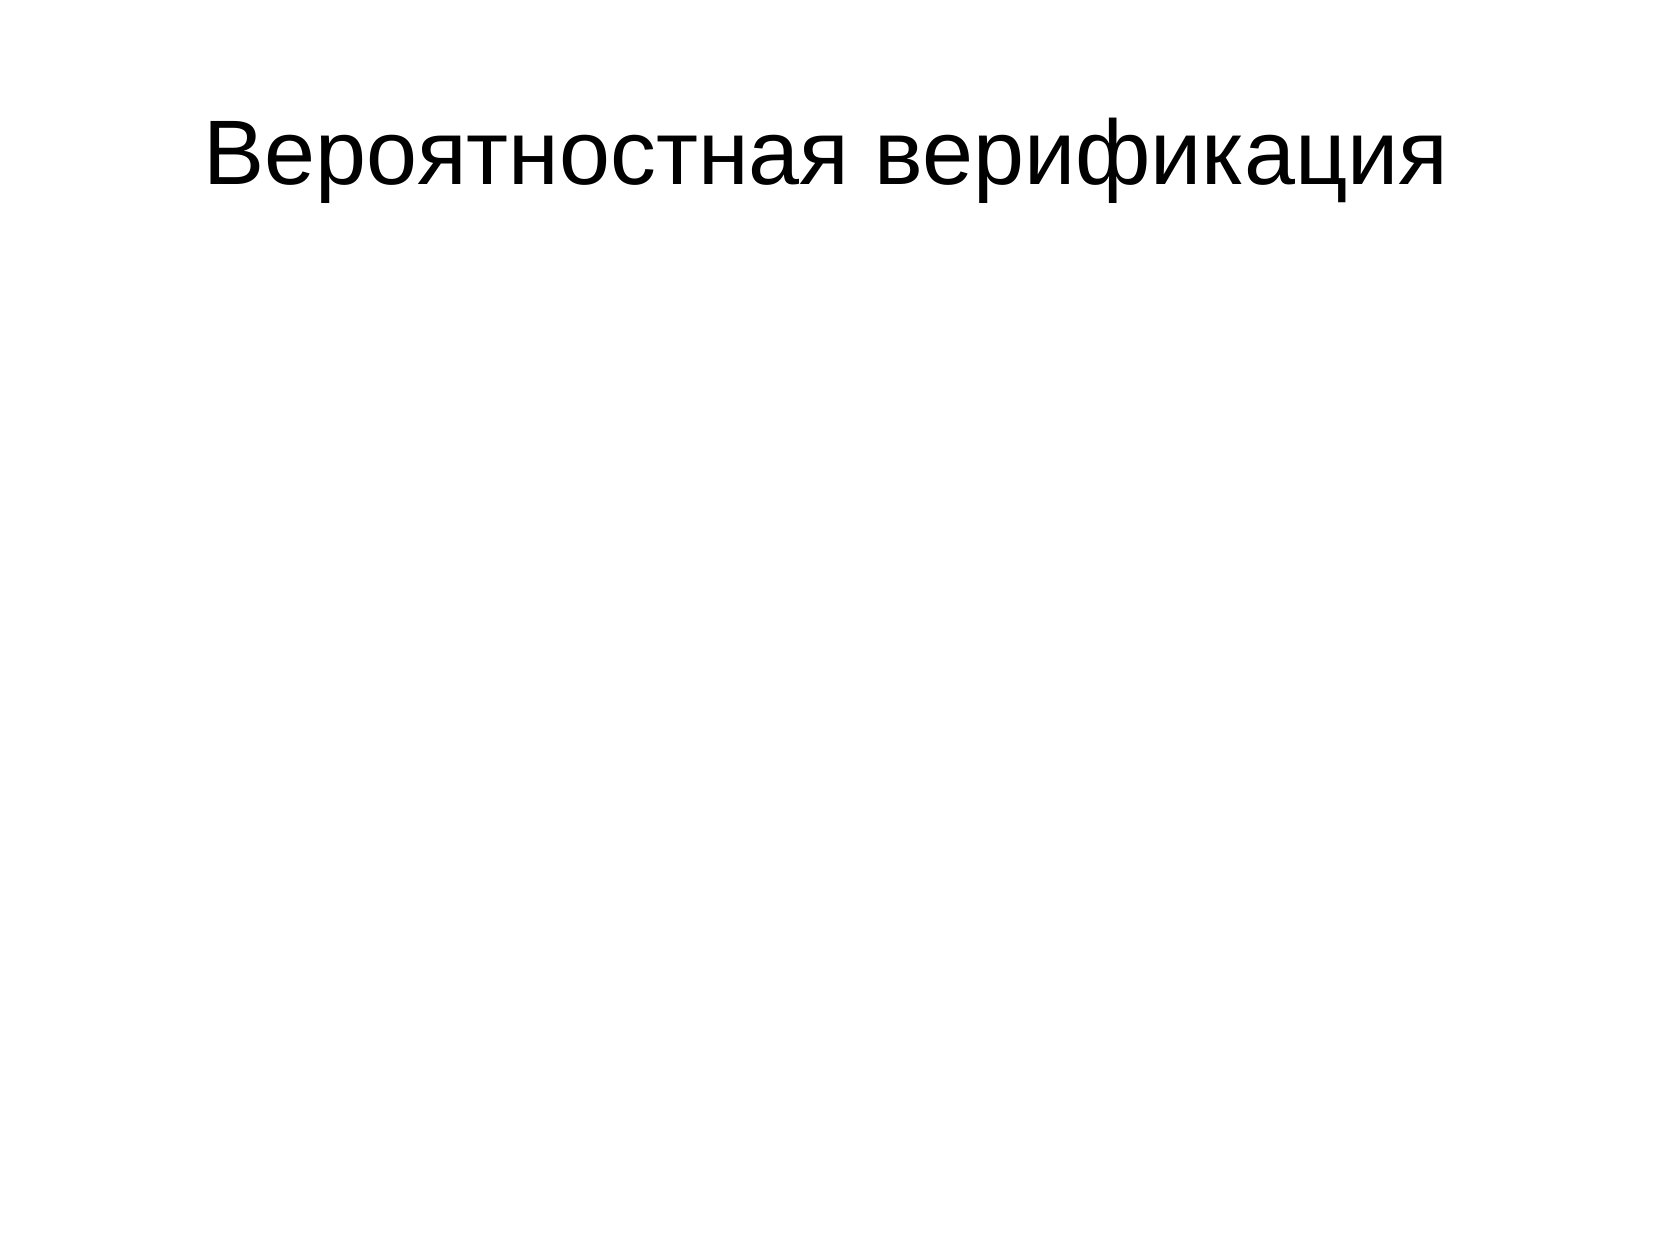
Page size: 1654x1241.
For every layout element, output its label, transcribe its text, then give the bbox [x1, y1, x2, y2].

title Вероятностная верификация [82, 49, 1571, 257]
